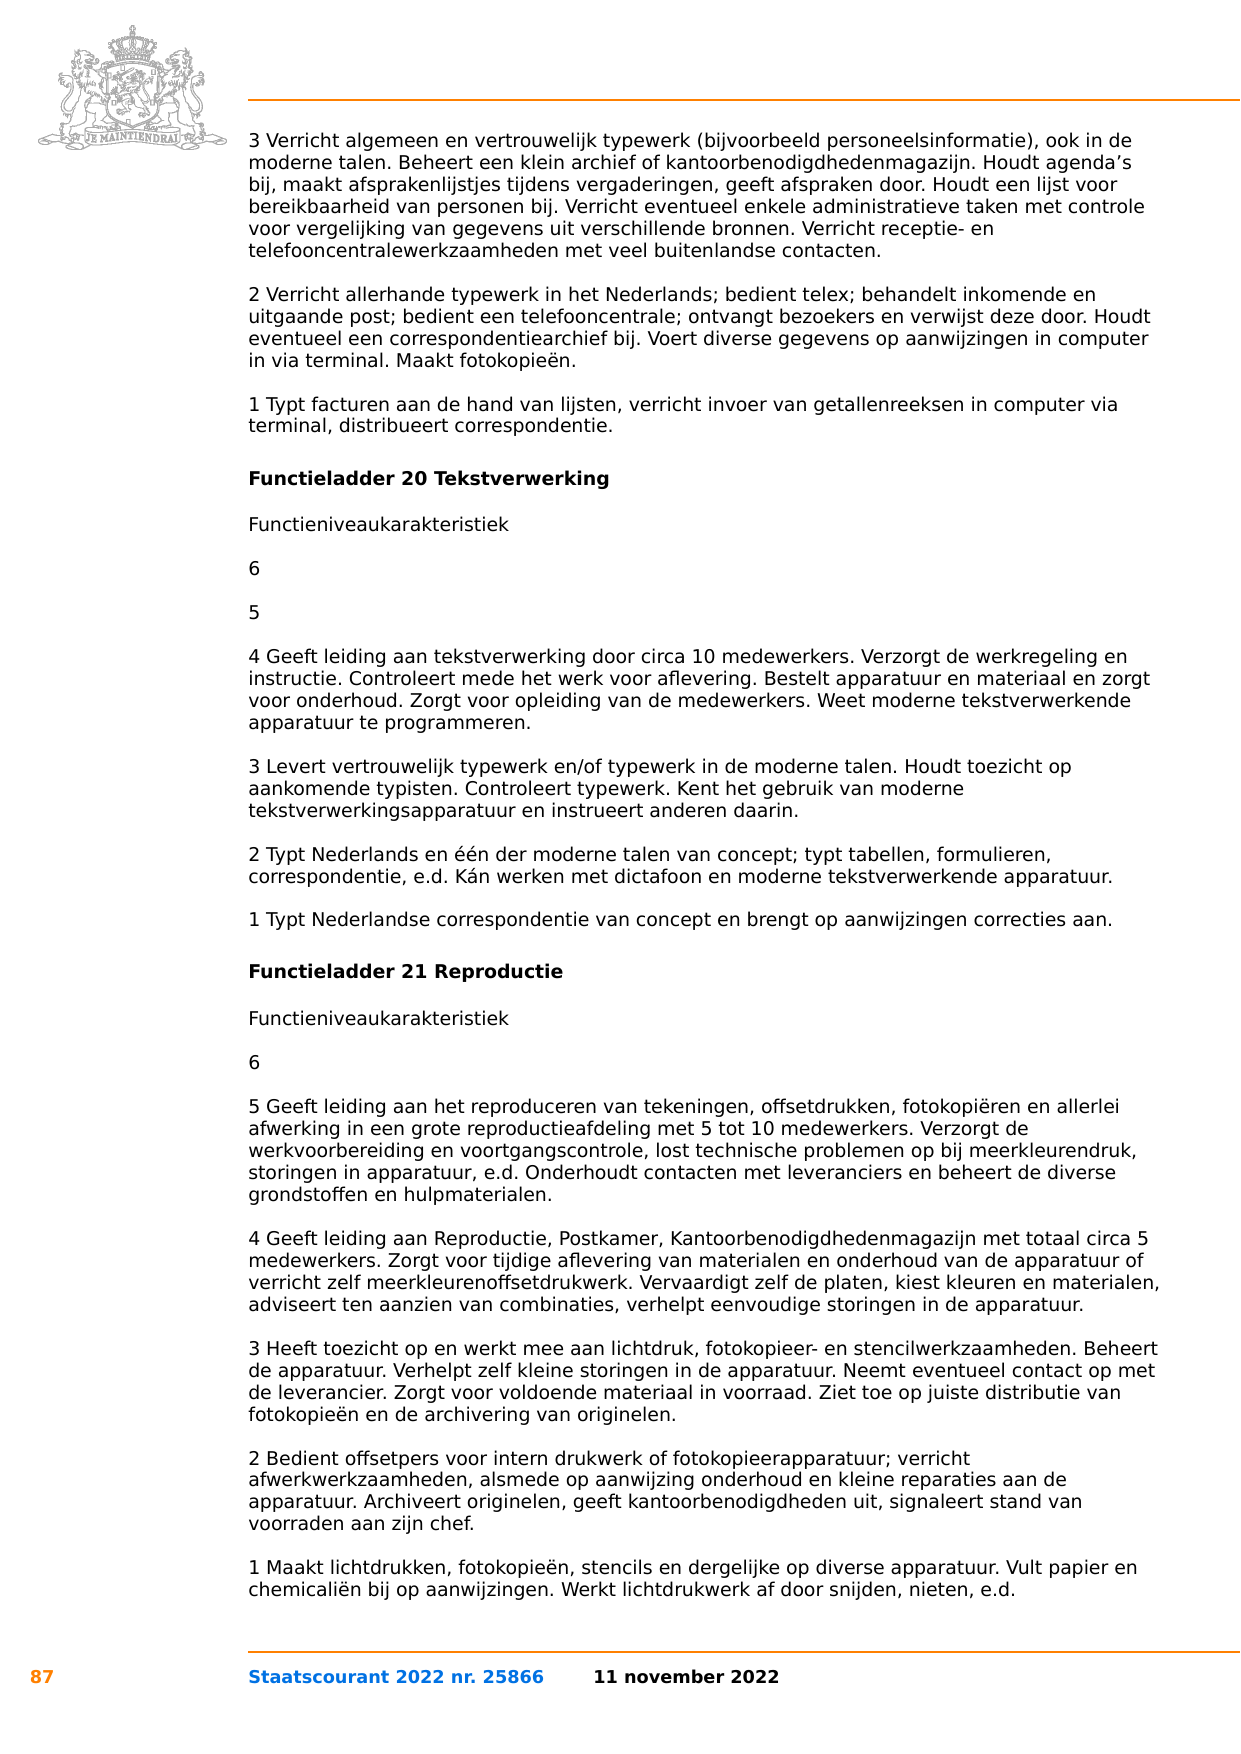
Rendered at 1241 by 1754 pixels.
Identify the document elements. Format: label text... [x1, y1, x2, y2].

text 6 [248, 1052, 1163, 1074]
text 2 Verricht allerhande typewerk in het Nederlands; bedient telex; behandelt inkomende en uitgaande post; bedient een telefooncentrale; ontvangt bezoekers en verwijst deze door. Houdt eventueel een correspondentiearchief bij. Voert diverse gegevens op aanwijzingen in computer in via terminal. Maakt fotokopieën. [248, 284, 1163, 372]
text 5 [248, 602, 1163, 624]
text 4 Geeft leiding aan Reproductie, Postkamer, Kantoorbenodigdhedenmagazijn met totaal circa 5 medewerkers. Zorgt voor tijdige aflevering van materialen en onderhoud van de apparatuur of verricht zelf meerkleurenoffsetdrukwerk. Vervaardigt zelf de platen, kiest kleuren en materialen, adviseert ten aanzien van combinaties, verhelpt eenvoudige storingen in de apparatuur. [248, 1228, 1163, 1316]
text 1 Maakt lichtdrukken, fotokopieën, stencils en dergelijke op diverse apparatuur. Vult papier en chemicaliën bij op aanwijzingen. Werkt lichtdrukwerk af door snijden, nieten, e.d. [248, 1557, 1163, 1601]
subtitle Functieladder 21 Reproductie [248, 961, 1163, 983]
text 6 [248, 558, 1163, 580]
subtitle Functieladder 20 Tekstverwerking [248, 467, 1163, 489]
text 3 Heeft toezicht op en werkt mee aan lichtdruk, fotokopieer- en stencilwerkzaamheden. Beheert de apparatuur. Verhelpt zelf kleine storingen in de apparatuur. Neemt eventueel contact op met de leverancier. Zorgt voor voldoende materiaal in voorraad. Ziet toe op juiste distributie van fotokopieën en de archivering van originelen. [248, 1338, 1163, 1426]
text 4 Geeft leiding aan tekstverwerking door circa 10 medewerkers. Verzorgt de werkregeling en instructie. Controleert mede het werk voor aflevering. Bestelt apparatuur en materiaal en zorgt voor onderhoud. Zorgt voor opleiding van de medewerkers. Weet moderne tekstverwerkende apparatuur te programmeren. [248, 646, 1163, 734]
picture [38, 25, 227, 150]
text 5 Geeft leiding aan het reproduceren van tekeningen, offsetdrukken, fotokopiëren en allerlei afwerking in een grote reproductieafdeling met 5 tot 10 medewerkers. Verzorgt de werkvoorbereiding en voortgangscontrole, lost technische problemen op bij meerkleurendruk, storingen in apparatuur, e.d. Onderhoudt contacten met leveranciers en beheert de diverse grondstoffen en hulpmaterialen. [248, 1096, 1163, 1206]
text 2 Typt Nederlands en één der moderne talen van concept; typt tabellen, formulieren, correspondentie, e.d. Kán werken met dictafoon en moderne tekstverwerkende apparatuur. [248, 843, 1163, 887]
text 1 Typt Nederlandse correspondentie van concept en brengt op aanwijzingen correcties aan. [248, 909, 1163, 931]
text 3 Verricht algemeen en vertrouwelijk typewerk (bijvoorbeeld personeelsinformatie), ook in de moderne talen. Beheert een klein archief of kantoorbenodigdhedenmagazijn. Houdt agenda’s bij, maakt afsprakenlijstjes tijdens vergaderingen, geeft afspraken door. Houdt een lijst voor bereikbaarheid van personen bij. Verricht eventueel enkele administratieve taken met controle voor vergelijking van gegevens uit verschillende bronnen. Verricht receptie- en telefooncentralewerkzaamheden met veel buitenlandse contacten. [248, 130, 1163, 262]
text 3 Levert vertrouwelijk typewerk en/of typewerk in de moderne talen. Houdt toezicht op aankomende typisten. Controleert typewerk. Kent het gebruik van moderne tekstverwerkingsapparatuur en instrueert anderen daarin. [248, 756, 1163, 822]
text Functieniveaukarakteristiek [248, 1008, 1163, 1030]
text Functieniveaukarakteristiek [248, 514, 1163, 536]
text 2 Bedient offsetpers voor intern drukwerk of fotokopieerapparatuur; verricht afwerkwerkzaamheden, alsmede op aanwijzing onderhoud en kleine reparaties aan de apparatuur. Archiveert originelen, geeft kantoorbenodigdheden uit, signaleert stand van voorraden aan zijn chef. [248, 1447, 1163, 1535]
text 1 Typt facturen aan de hand van lijsten, verricht invoer van getallenreeksen in computer via terminal, distribueert correspondentie. [248, 393, 1163, 437]
